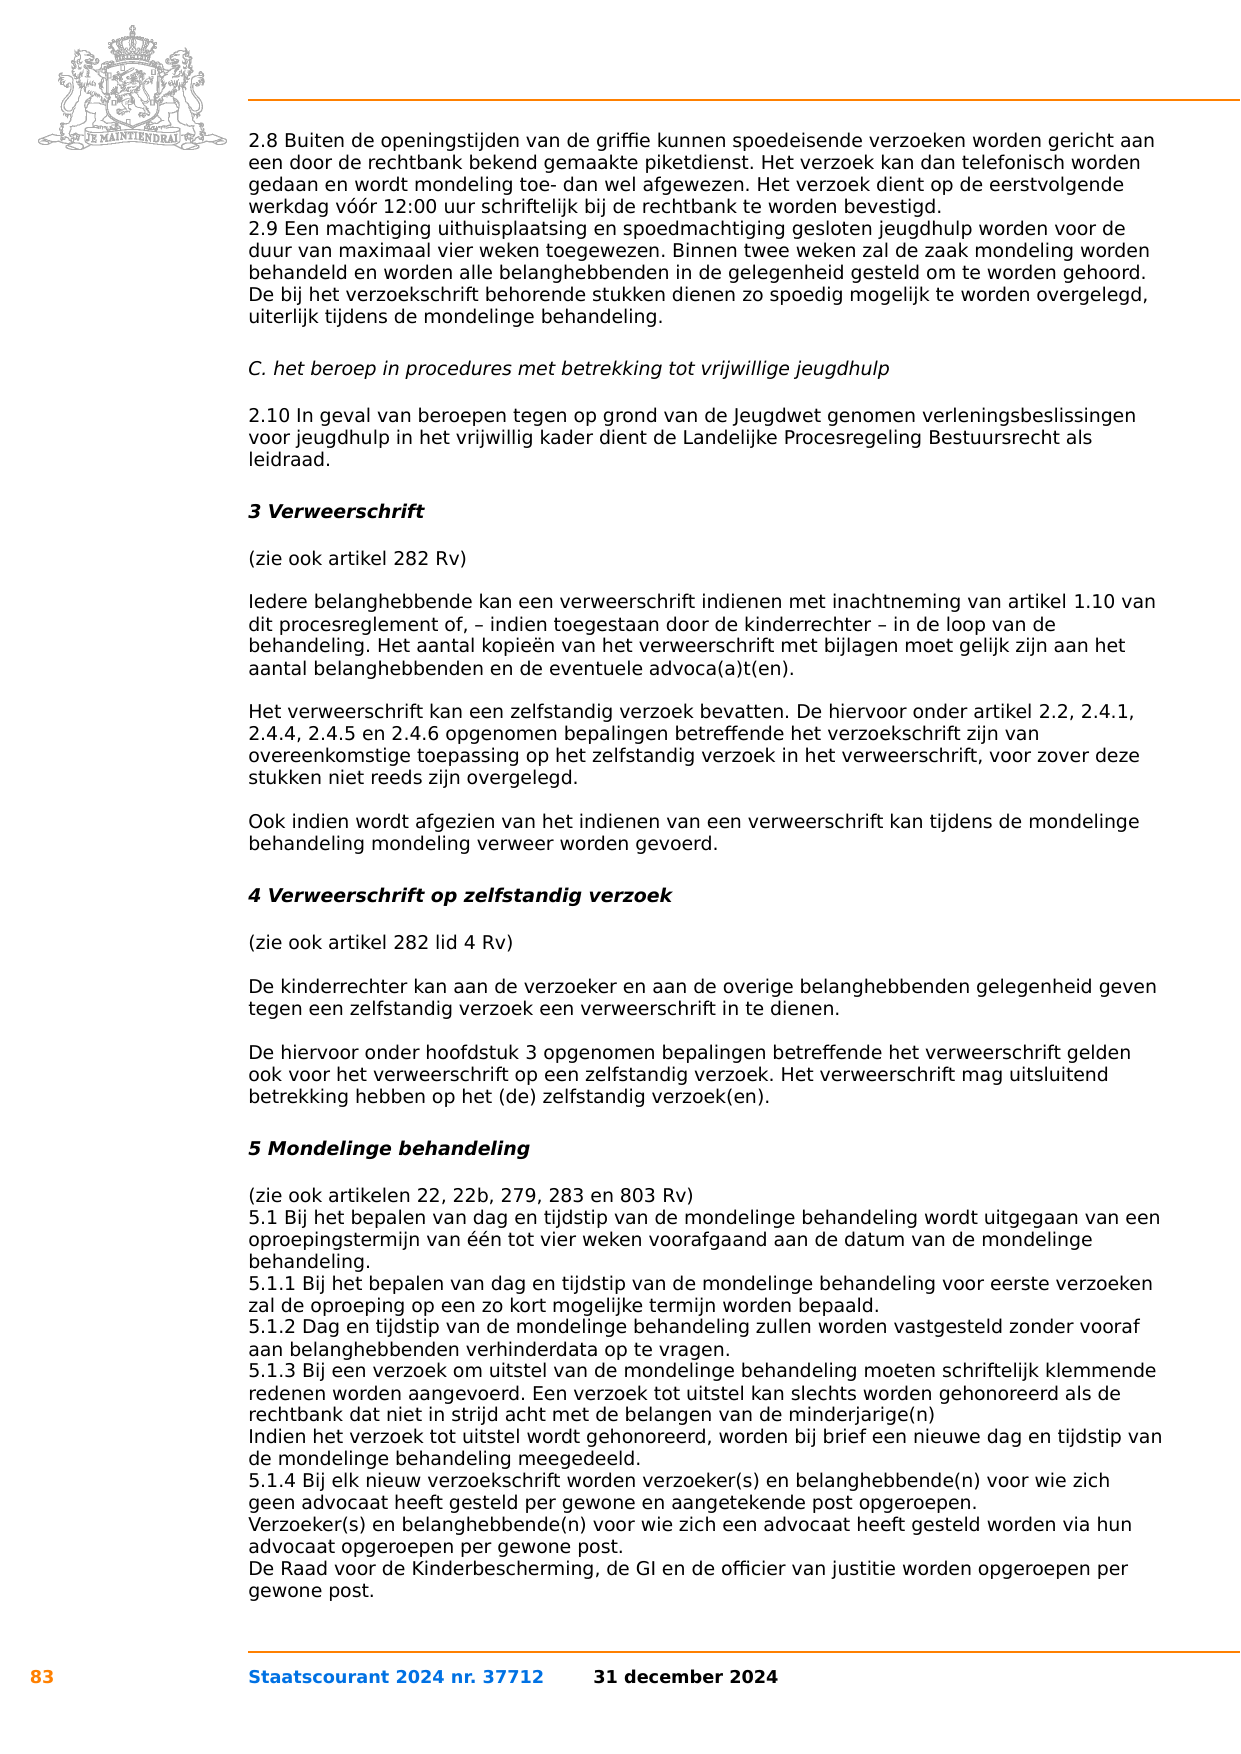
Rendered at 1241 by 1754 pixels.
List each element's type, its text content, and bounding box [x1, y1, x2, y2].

text (zie ook artikel 282 lid 4 Rv) [248, 932, 1163, 954]
text (zie ook artikelen 22, 22b, 279, 283 en 803 Rv) [248, 1184, 1163, 1207]
text 5.1.2 Dag en tijdstip van de mondelinge behandeling zullen worden vastgesteld zonder vooraf aan belanghebbenden verhinderdata op te vragen. [248, 1316, 1163, 1360]
text Indien het verzoek tot uitstel wordt gehonoreerd, worden bij brief een nieuwe dag en tijdstip van de mondelinge behandeling meegedeeld. [248, 1426, 1163, 1470]
text Iedere belanghebbende kan een verweerschrift indienen met inachtneming van artikel 1.10 van dit procesreglement of, – indien toegestaan door de kinderrechter – in de loop van de behandeling. Het aantal kopieën van het verweerschrift met bijlagen moet gelijk zijn aan het aantal belanghebbenden en de eventuele advoca(a)t(en). [248, 591, 1163, 679]
text 5.1 Bij het bepalen van dag en tijdstip van de mondelinge behandeling wordt uitgegaan van een oproepingstermijn van één tot vier weken voorafgaand aan de datum van de mondelinge behandeling. [248, 1207, 1163, 1272]
text 2.8 Buiten de openingstijden van de griffie kunnen spoedeisende verzoeken worden gericht aan een door de rechtbank bekend gemaakte piketdienst. Het verzoek kan dan telefonisch worden gedaan en wordt mondeling toe- dan wel afgewezen. Het verzoek dient op de eerstvolgende werkdag vóór 12:00 uur schriftelijk bij de rechtbank te worden bevestigd. [248, 130, 1163, 218]
text 5.1.1 Bij het bepalen van dag en tijdstip van de mondelinge behandeling voor eerste verzoeken zal de oproeping op een zo kort mogelijke termijn worden bepaald. [248, 1272, 1163, 1316]
text 2.10 In geval van beroepen tegen op grond van de Jeugdwet genomen verleningsbeslissingen voor jeugdhulp in het vrijwillig kader dient de Landelijke Procesregeling Bestuursrecht als leidraad. [248, 405, 1163, 471]
text (zie ook artikel 282 Rv) [248, 548, 1163, 569]
text 5.1.3 Bij een verzoek om uitstel van de mondelinge behandeling moeten schriftelijk klemmende redenen worden aangevoerd. Een verzoek tot uitstel kan slechts worden gehonoreerd als de rechtbank dat niet in strijd acht met de belangen van de minderjarige(n) [248, 1360, 1163, 1426]
text Het verweerschrift kan een zelfstandig verzoek bevatten. De hiervoor onder artikel 2.2, 2.4.1, 2.4.4, 2.4.5 en 2.4.6 opgenomen bepalingen betreffende het verzoekschrift zijn van overeenkomstige toepassing op het zelfstandig verzoek in het verweerschrift, voor zover deze stukken niet reeds zijn overgelegd. [248, 701, 1163, 789]
subtitle 4 Verweerschrift op zelfstandig verzoek [248, 885, 1163, 907]
subtitle 3 Verweerschrift [248, 501, 1163, 523]
subtitle 5 Mondelinge behandeling [248, 1138, 1163, 1159]
text Verzoeker(s) en belanghebbende(n) voor wie zich een advocaat heeft gesteld worden via hun advocaat opgeroepen per gewone post. [248, 1514, 1163, 1558]
text 2.9 Een machtiging uithuisplaatsing en spoedmachtiging gesloten jeugdhulp worden voor de duur van maximaal vier weken toegewezen. Binnen twee weken zal de zaak mondeling worden behandeld en worden alle belanghebbenden in de gelegenheid gesteld om te worden gehoord. De bij het verzoekschrift behorende stukken dienen zo spoedig mogelijk te worden overgelegd, uiterlijk tijdens de mondelinge behandeling. [248, 218, 1163, 328]
picture [38, 25, 227, 150]
text De Raad voor de Kinderbescherming, de GI en de officier van justitie worden opgeroepen per gewone post. [248, 1558, 1163, 1602]
text Ook indien wordt afgezien van het indienen van een verweerschrift kan tijdens de mondelinge behandeling mondeling verweer worden gevoerd. [248, 811, 1163, 855]
text De kinderrechter kan aan de verzoeker en aan de overige belanghebbenden gelegenheid geven tegen een zelfstandig verzoek een verweerschrift in te dienen. [248, 976, 1163, 1020]
text De hiervoor onder hoofdstuk 3 opgenomen bepalingen betreffende het verweerschrift gelden ook voor het verweerschrift op een zelfstandig verzoek. Het verweerschrift mag uitsluitend betrekking hebben op het (de) zelfstandig verzoek(en). [248, 1042, 1163, 1108]
subtitle C. het beroep in procedures met betrekking tot vrijwillige jeugdhulp [248, 358, 1163, 380]
text 5.1.4 Bij elk nieuw verzoekschrift worden verzoeker(s) en belanghebbende(n) voor wie zich geen advocaat heeft gesteld per gewone en aangetekende post opgeroepen. [248, 1470, 1163, 1514]
